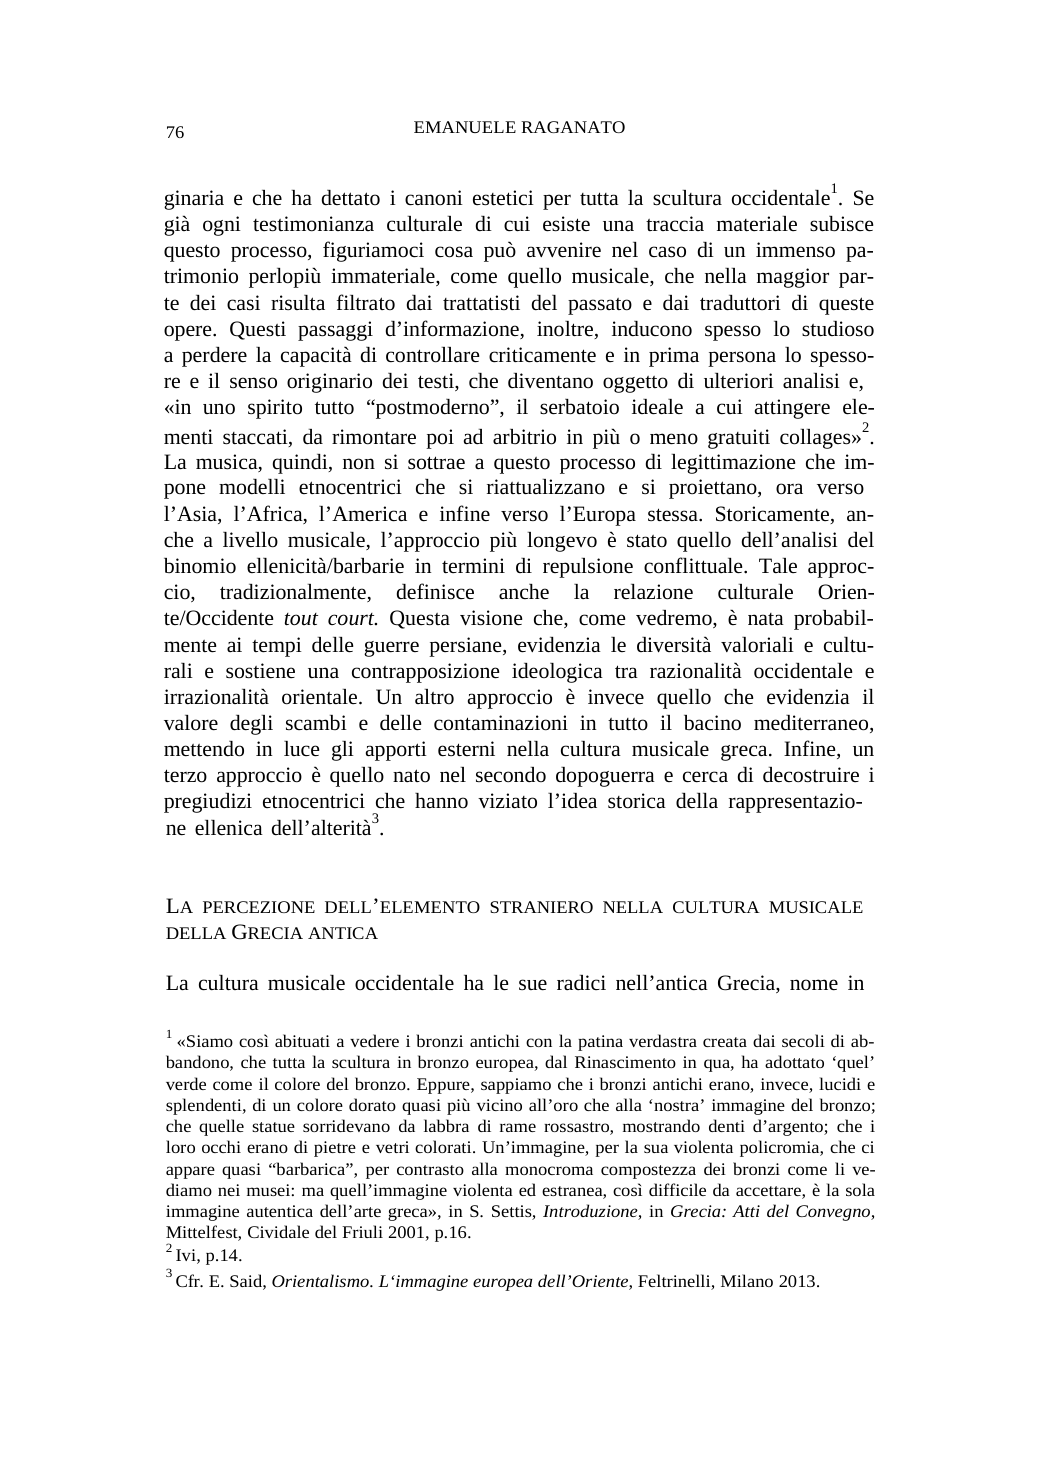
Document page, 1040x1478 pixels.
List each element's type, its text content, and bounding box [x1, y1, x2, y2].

text ne ellenica dell’alterità3. [166, 814, 876, 840]
text 3 Cfr. E. Said, Orientalismo. L‘immagine europea dell’Oriente, Feltrinelli, Milano 2013. [166, 1266, 878, 1291]
text ginaria e che ha dettato i canoni estetici per tutta la scultura occidentale1. Se già ogni testimonianza culturale di cui esiste una traccia materiale subisce questo processo, figuriamoci cosa può avvenire nel caso di un immenso pa- trimonio perlopiù immateriale, come quello musicale, che nella maggior par- te dei casi risulta filtrato dai trattatisti del passato e dai traduttori di queste opere. Questi passaggi d’informazione, inoltre, inducono spesso lo studioso a perdere la capacità di controllare criticamente e in prima persona lo spesso- re e il senso originario dei testi, che diventano oggetto di ulteriori analisi e, [163, 180, 874, 393]
text «in uno spirito tutto “postmoderno”, il serbatoio ideale a cui attingere ele- menti staccati, da rimontare poi ad arbitrio in più o meno gratuiti collages»2. La musica, quindi, non si sottrae a questo processo di legittimazione che im- pone modelli etnocentrici che si riattualizzano e si proiettano, ora verso [163, 394, 875, 499]
text LA PERCEZIONE DELL’ELEMENTO STRANIERO NELLA CULTURA MUSICALE DELLA GRECIA ANTICA [166, 893, 874, 944]
text EMANUELE RAGANATO [413, 116, 628, 137]
text l’Asia, l’Africa, l’America e infine verso l’Europa stessa. Storicamente, an- che a livello musicale, l’approccio più longevo è stato quello dell’analisi del binomio ellenicità/barbarie in termini di repulsione conflittuale. Tale approc- cio, tradizionalmente, definisce anche la relazione culturale Orien- te/Occidente tout court. Questa visione che, come vedremo, è nata probabil- mente ai tempi delle guerre persiane, evidenzia le diversità valoriali e cultu- rali e sostiene una contrapposizione ideologica tra razionalità occidentale e irrazionalità orientale. Un altro approccio è invece quello che evidenzia il valore degli scambi e delle contaminazioni in tutto il bacino mediterraneo, mettendo in luce gli apporti esterni nella cultura musicale greca. Infine, un terzo approccio è quello nato nel secondo dopoguerra e cerca di decostruire i pregiudizi etnocentrici che hanno viziato l’idea storica della rappresentazio- [163, 501, 874, 814]
text 2 Ivi, p.14. [166, 1244, 878, 1266]
text La cultura musicale occidentale ha le sue radici nell’antica Grecia, nome in [166, 970, 876, 995]
text 76 [166, 121, 186, 142]
text 1 «Siamo così abituati a vedere i bronzi antichi con la patina verdastra creata dai secoli di ab- bandono, che tutta la scultura in bronzo europea, dal Rinascimento in qua, ha adottato ‘quel’ verde come il colore del bronzo. Eppure, sappiamo che i bronzi antichi erano, invece, lucidi e splendenti, di un colore dorato quasi più vicino all’oro che alla ‘nostra’ immagine del bronzo; che quelle statue sorridevano da labbra di rame rossastro, mostrando denti d’argento; che i loro occhi erano di pietre e vetri colorati. Un’immagine, per la sua violenta policromia, che ci appare quasi “barbarica”, per contrasto alla monocroma compostezza dei bronzi come li ve- diamo nei musei: ma quell’immagine violenta ed estranea, così difficile da accettare, è la sola immagine autentica dell’arte greca», in S. Settis, Introduzione, in Grecia: Atti del Convegno, Mittelfest, Cividale del Friuli 2001, p.16. [166, 1026, 876, 1243]
